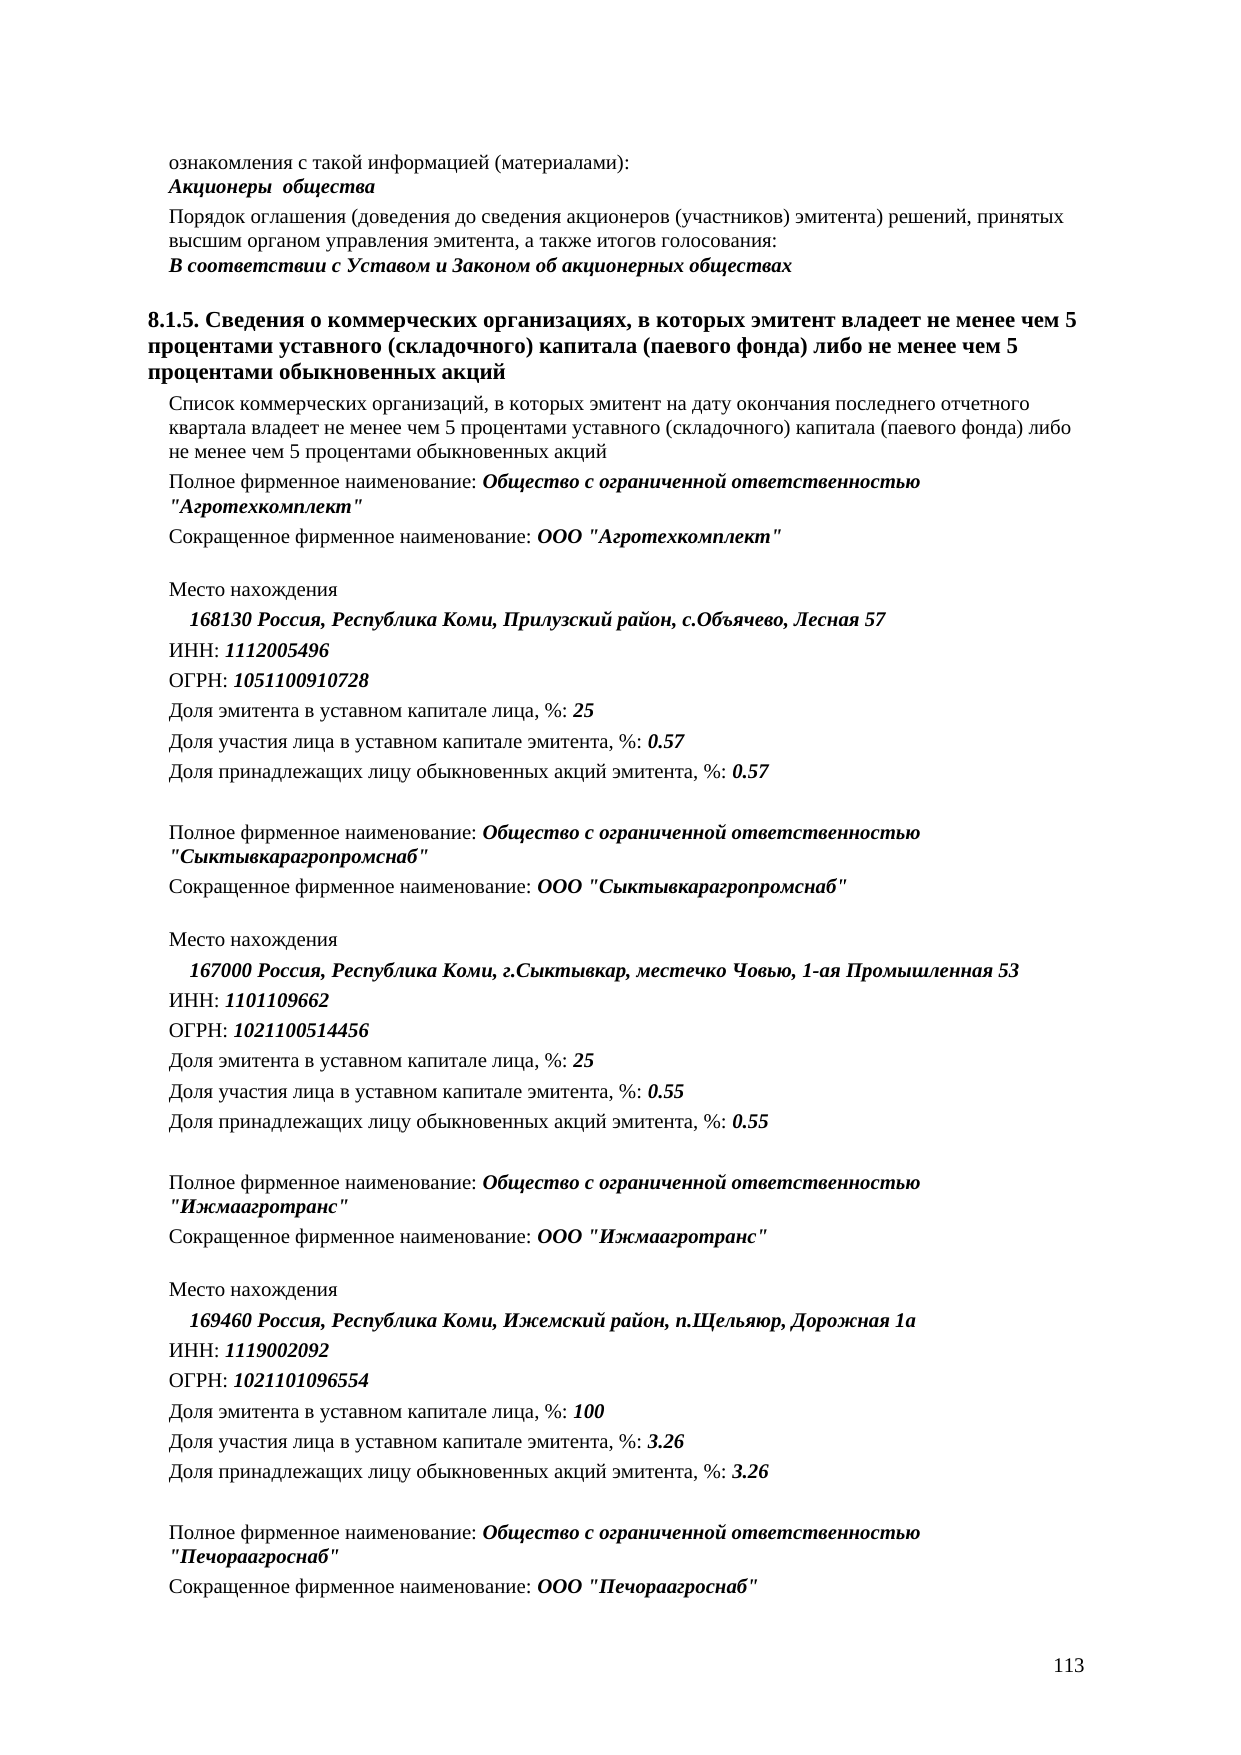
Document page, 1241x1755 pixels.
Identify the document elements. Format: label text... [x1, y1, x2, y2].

text Список коммерческих организаций, в которых эмитент на дату окончания последнего отчетного квартала владеет не менее чем 5 процентами уставного (складочного) капитала (паевого фонда) либо не менее чем 5 процентами обыкновенных акций [168, 391, 1093, 463]
text Полное фирменное наименование: Общество с ограниченной ответственностью "Агротехкомплект" [168, 469, 1093, 518]
text 167000 Россия, Республика Коми, г.Сыктывкар, местечко Човью, 1-ая Промышленная 53 [189, 957, 1093, 982]
subtitle Место нахождения [168, 577, 1093, 601]
text ознакомления с такой информацией (материалами): Акционеры общества [168, 150, 1093, 198]
text ИНН: 1119002092 [168, 1338, 1093, 1362]
text Сокращенное фирменное наименование: ООО "Печораагроснаб" [168, 1574, 1093, 1598]
text ИНН: 1112005496 [168, 638, 1093, 662]
text Порядок оглашения (доведения до сведения акционеров (участников) эмитента) решений, принятых высшим органом управления эмитента, а также итогов голосования: В соответствии с Уставом и Законом об акционерных обществах [168, 204, 1093, 277]
text Полное фирменное наименование: Общество с ограниченной ответственностью "Печораагроснаб" [168, 1520, 1093, 1568]
subtitle Место нахождения [168, 1277, 1093, 1301]
text ОГРН: 1021101096554 [168, 1368, 1093, 1392]
text ОГРН: 1021100514456 [168, 1018, 1093, 1042]
text 168130 Россия, Республика Коми, Прилузский район, с.Объячево, Лесная 57 [189, 607, 1093, 631]
text Полное фирменное наименование: Общество с ограниченной ответственностью "Сыктывкарагропромснаб" [168, 819, 1093, 868]
text Доля участия лица в уставном капитале эмитента, %: 0.55 [168, 1079, 1093, 1103]
text Доля участия лица в уставном капитале эмитента, %: 0.57 [168, 729, 1093, 753]
text Доля эмитента в уставном капитале лица, %: 25 [168, 698, 1093, 722]
subtitle 8.1.5. Сведения о коммерческих организациях, в которых эмитент владеет не менее чем 5 процентами уставного (складочного) капитала (паевого фонда) либо не менее чем 5 процентами обыкновенных акций [148, 306, 1093, 385]
text Доля принадлежащих лицу обыкновенных акций эмитента, %: 0.57 [168, 759, 1093, 783]
text Доля принадлежащих лицу обыкновенных акций эмитента, %: 0.55 [168, 1109, 1093, 1133]
text Сокращенное фирменное наименование: ООО "Сыктывкарагропромснаб" [168, 874, 1093, 898]
text ИНН: 1101109662 [168, 988, 1093, 1012]
text Доля участия лица в уставном капитале эмитента, %: 3.26 [168, 1429, 1093, 1453]
text Доля эмитента в уставном капитале лица, %: 25 [168, 1048, 1093, 1072]
text Полное фирменное наименование: Общество с ограниченной ответственностью "Ижмаагротранс" [168, 1170, 1093, 1218]
text Сокращенное фирменное наименование: ООО "Ижмаагротранс" [168, 1224, 1093, 1248]
subtitle Место нахождения [168, 927, 1093, 951]
text Доля принадлежащих лицу обыкновенных акций эмитента, %: 3.26 [168, 1459, 1093, 1483]
text ОГРН: 1051100910728 [168, 668, 1093, 692]
text 169460 Россия, Республика Коми, Ижемский район, п.Щельяюр, Дорожная 1а [189, 1308, 1093, 1332]
text Доля эмитента в уставном капитале лица, %: 100 [168, 1398, 1093, 1423]
text Сокращенное фирменное наименование: ООО "Агротехкомплект" [168, 524, 1093, 548]
